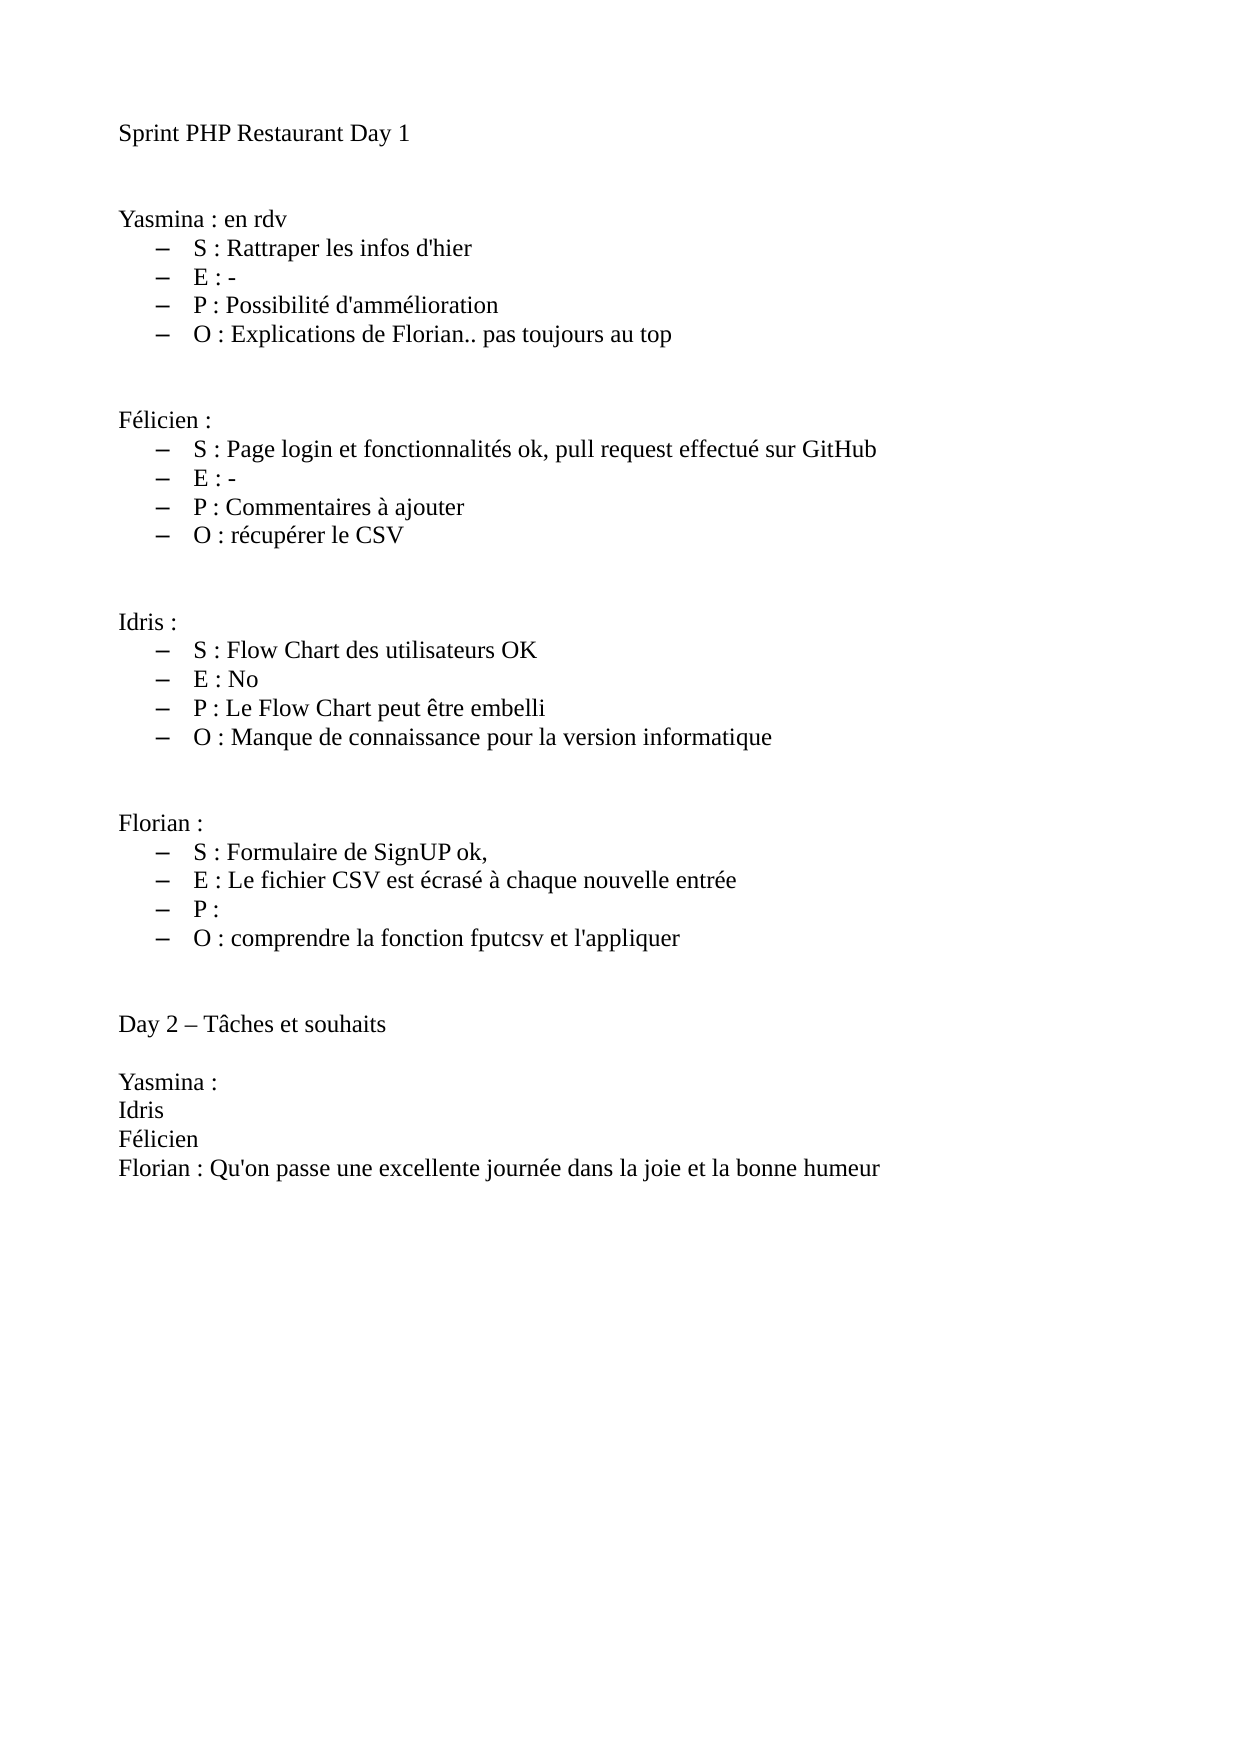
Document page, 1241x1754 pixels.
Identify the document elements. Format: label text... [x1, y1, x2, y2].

text Florian : Qu'on passe une excellente journée dans la joie et la bonne humeur [118, 1153, 1122, 1182]
list E : - [156, 262, 1122, 291]
list P : Possibilité d'ammélioration [156, 291, 1122, 319]
list P : Commentaires à ajouter [156, 492, 1122, 521]
list O : comprendre la fonction fputcsv et l'appliquer [156, 923, 1122, 952]
list S : Formulaire de SignUP ok, [156, 837, 1122, 866]
text Sprint PHP Restaurant Day 1 [118, 118, 1122, 147]
text Idris : [118, 607, 1122, 636]
list S : Rattraper les infos d'hier [156, 233, 1122, 262]
list O : Explications de Florian.. pas toujours au top [156, 319, 1122, 348]
text Day 2 – Tâches et souhaits [118, 1009, 1122, 1038]
list P : Le Flow Chart peut être embelli [156, 693, 1122, 722]
text Félicien [118, 1124, 1122, 1153]
list O : Manque de connaissance pour la version informatique [156, 722, 1122, 751]
list S : Page login et fonctionnalités ok, pull request effectué sur GitHub [156, 434, 1122, 463]
text Félicien : [118, 406, 1122, 434]
list P : [156, 894, 1122, 923]
text Florian : [118, 808, 1122, 837]
list E : Le fichier CSV est écrasé à chaque nouvelle entrée [156, 866, 1122, 894]
text Idris [118, 1096, 1122, 1124]
list E : No [156, 664, 1122, 693]
text Yasmina : en rdv [118, 204, 1122, 233]
list O : récupérer le CSV [156, 521, 1122, 549]
list S : Flow Chart des utilisateurs OK [156, 636, 1122, 664]
list E : - [156, 463, 1122, 492]
text Yasmina : [118, 1067, 1122, 1096]
